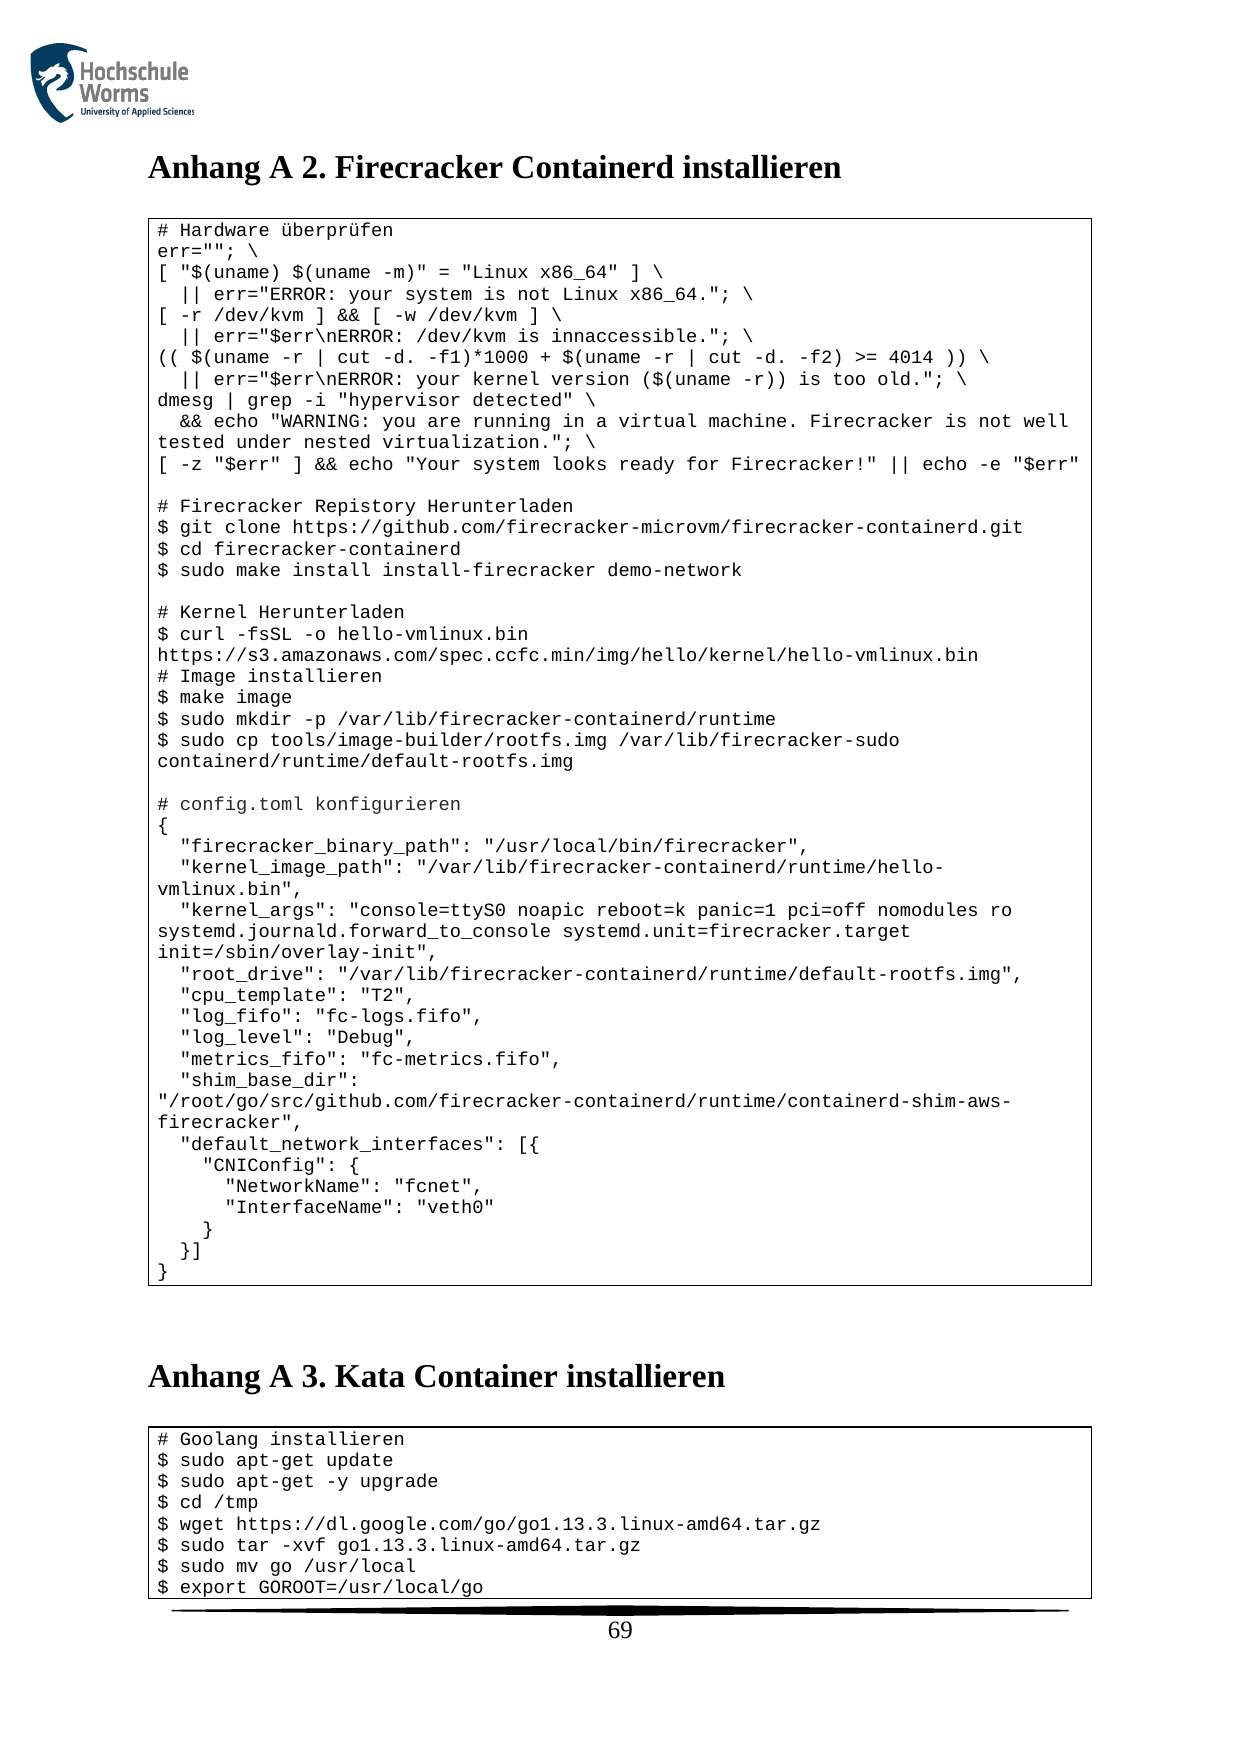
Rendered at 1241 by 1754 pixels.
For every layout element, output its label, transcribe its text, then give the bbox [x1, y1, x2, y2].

text "NetworkName": "fcnet", [149, 1174, 1091, 1195]
text # Kernel Herunterladen [149, 600, 1091, 621]
text $ cd firecracker-containerd [149, 536, 1091, 558]
text $ sudo mv go /usr/local [149, 1554, 1091, 1575]
text "cpu_template": "T2", [149, 983, 1091, 1004]
text # Hardware überprüfen [149, 219, 1091, 239]
text $ sudo cp tools/image-builder/rootfs.img /var/lib/firecracker-sudo containerd/runtime/default-rootfs.img [149, 728, 1091, 773]
text $ git clone https://github.com/firecracker-microvm/firecracker-containerd.git [149, 515, 1091, 536]
text "log_fifo": "fc-logs.fifo", [149, 1004, 1091, 1025]
text [ -r /dev/kvm ] && [ -w /dev/kvm ] \ [149, 303, 1091, 324]
text "default_network_interfaces": [{ [149, 1131, 1091, 1153]
text $ cd /tmp [149, 1490, 1091, 1511]
text $ make image [149, 685, 1091, 706]
text } [149, 1216, 1091, 1238]
text } [149, 1259, 1091, 1285]
text || err="$err\nERROR: your kernel version ($(uname -r)) is too old."; \ [149, 366, 1091, 388]
text "firecracker_binary_path": "/usr/local/bin/firecracker", [149, 834, 1091, 855]
text $ sudo make install install-firecracker demo-network [149, 558, 1091, 582]
text { [149, 813, 1091, 834]
text "shim_base_dir": "/root/go/src/github.com/firecracker-containerd/runtime/containerd-shim-aws-firecracker", [149, 1068, 1091, 1131]
text Anhang A 2. Firecracker Containerd installieren [148, 148, 1092, 186]
text "log_level": "Debug", [149, 1025, 1091, 1046]
text # Image installieren [149, 664, 1091, 685]
text "metrics_fifo": "fc-metrics.fifo", [149, 1046, 1091, 1068]
text (( $(uname -r | cut -d. -f1)*1000 + $(uname -r | cut -d. -f2) >= 4014 )) \ [149, 345, 1091, 366]
text # config.toml konfigurieren [149, 791, 1091, 813]
text [ "$(uname) $(uname -m)" = "Linux x86_64" ] \ [149, 260, 1091, 281]
text # Firecracker Repistory Herunterladen [149, 494, 1091, 515]
text }] [149, 1238, 1091, 1259]
text $ sudo apt-get -y upgrade [149, 1469, 1091, 1490]
text || err="ERROR: your system is not Linux x86_64."; \ [149, 281, 1091, 303]
text # Goolang installieren [149, 1428, 1091, 1448]
text "kernel_args": "console=ttyS0 noapic reboot=k panic=1 pci=off nomodules ro systemd.journald.forward_to_console systemd.unit=firecracker.target init=/sbin/overlay-init", [149, 898, 1091, 961]
text $ curl -fsSL -o hello-vmlinux.bin https://s3.amazonaws.com/spec.ccfc.min/img/hello/kernel/hello-vmlinux.bin [149, 621, 1091, 664]
text $ export GOROOT=/usr/local/go [149, 1575, 1091, 1598]
text dmesg | grep -i "hypervisor detected" \ [149, 388, 1091, 409]
text "InterfaceName": "veth0" [149, 1195, 1091, 1216]
text err=""; \ [149, 239, 1091, 260]
text Anhang A 3. Kata Container installieren [148, 1356, 1092, 1395]
text [ -z "$err" ] && echo "Your system looks ready for Firecracker!" || echo -e "$err" [149, 451, 1091, 476]
text $ sudo tar -xvf go1.13.3.linux-amd64.tar.gz [149, 1533, 1091, 1554]
text "CNIConfig": { [149, 1153, 1091, 1174]
text && echo "WARNING: you are running in a virtual machine. Firecracker is not well tested under nested virtualization."; \ [149, 409, 1091, 451]
text "root_drive": "/var/lib/firecracker-containerd/runtime/default-rootfs.img", [149, 961, 1091, 983]
text $ sudo apt-get update [149, 1448, 1091, 1469]
text || err="$err\nERROR: /dev/kvm is innaccessible."; \ [149, 324, 1091, 345]
text $ wget https://dl.google.com/go/go1.13.3.linux-amd64.tar.gz [149, 1511, 1091, 1533]
text $ sudo mkdir -p /var/lib/firecracker-containerd/runtime [149, 706, 1091, 728]
text "kernel_image_path": "/var/lib/firecracker-containerd/runtime/hello-vmlinux.bin", [149, 855, 1091, 898]
